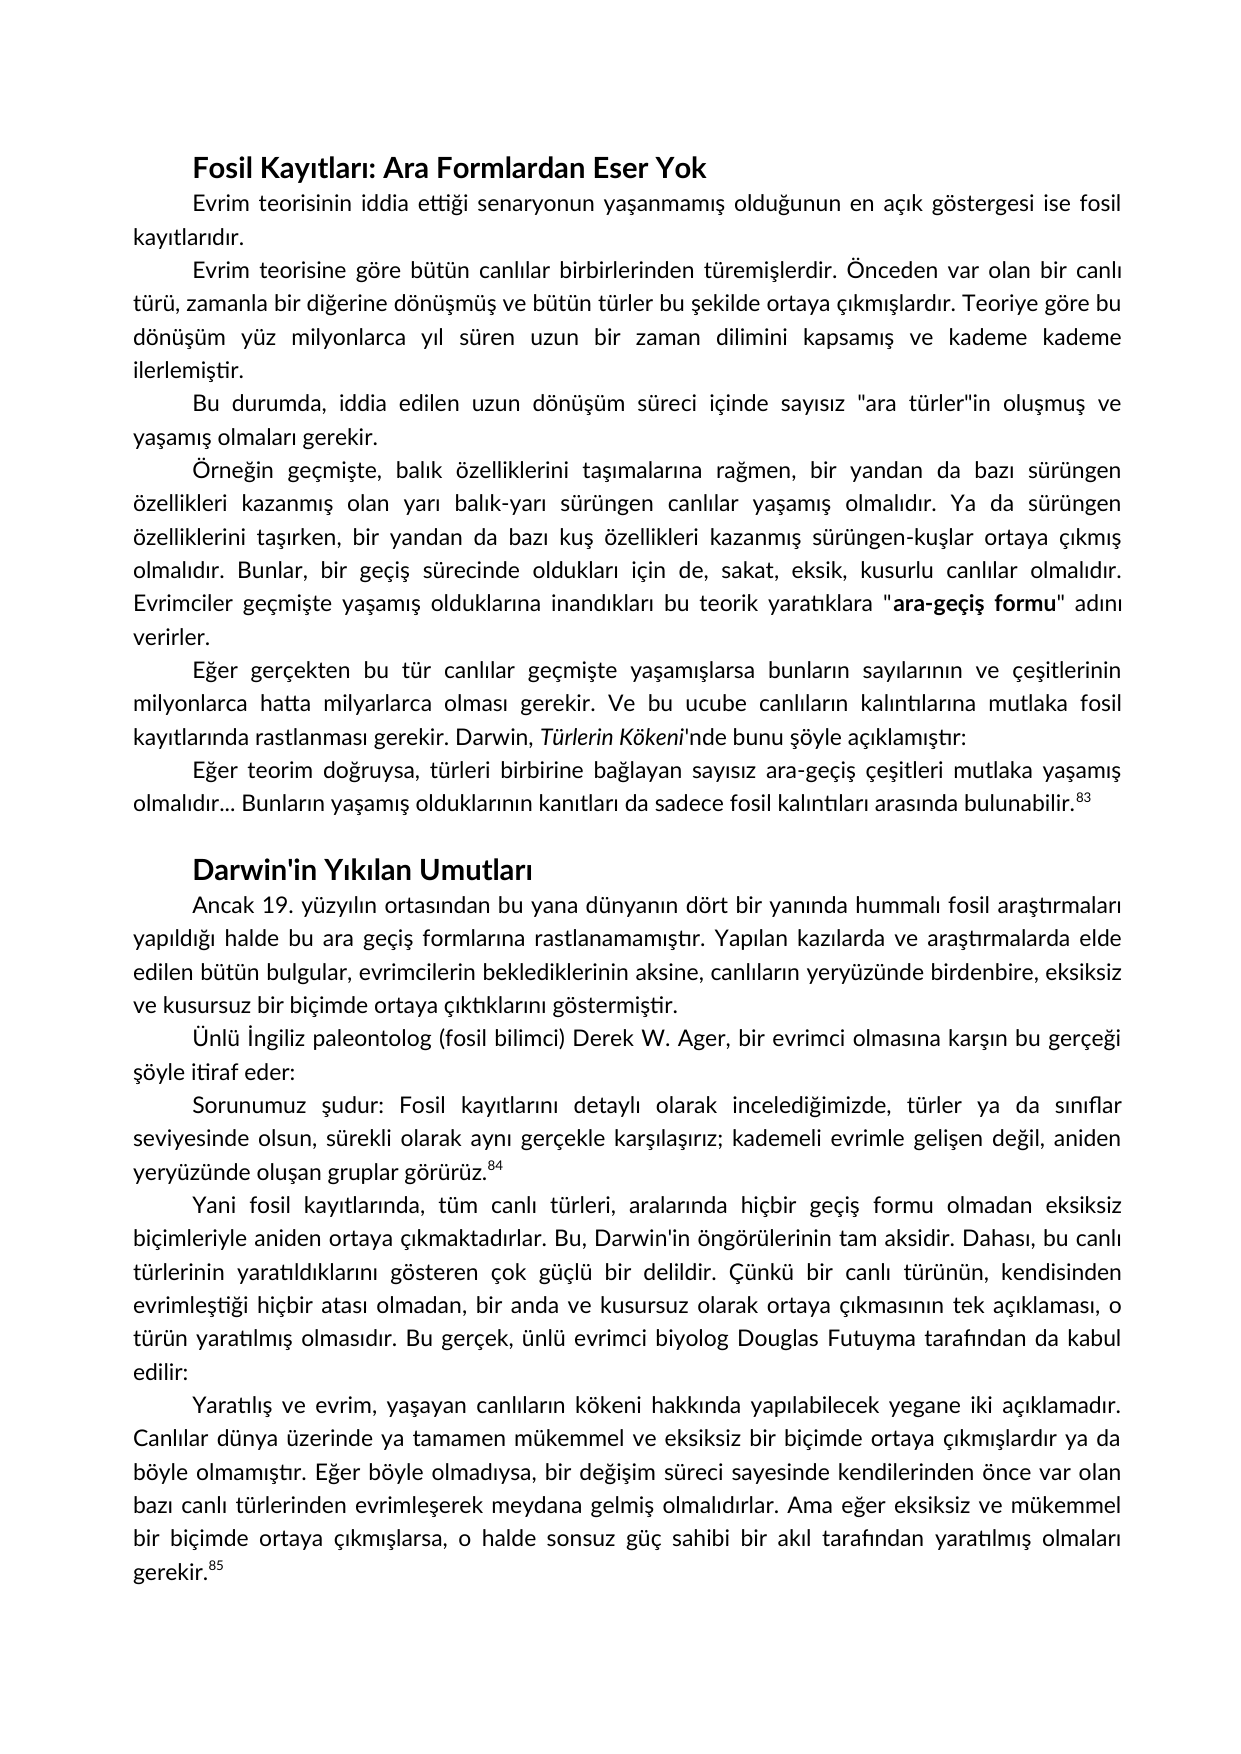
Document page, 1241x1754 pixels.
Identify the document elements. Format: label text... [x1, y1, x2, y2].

text Yani fosil kayıtlarında, tüm canlı türleri, aralarında hiçbir geçiş formu olmadan eksiksiz biçimleriyle aniden ortaya çıkmaktadırlar. Bu, Darwin'in öngörülerinin tam aksidir. Dahası, bu canlı türlerinin yaratıldıklarını gösteren çok güçlü bir delildir. Çünkü bir canlı türünün, kendisinden evrimleştiği hiçbir atası olmadan, bir anda ve kusursuz olarak ortaya çıkmasının tek açıklaması, o türün yaratılmış olmasıdır. Bu gerçek, ünlü evrimci biyolog Douglas Futuyma tarafından da kabul edilir: [133, 1187, 1123, 1387]
text Eğer gerçekten bu tür canlılar geçmişte yaşamışlarsa bunların sayılarının ve çeşitlerinin milyonlarca hatta milyarlarca olması gerekir. Ve bu ucube canlıların kalıntılarına mutlaka fosil kayıtlarında rastlanması gerekir. Darwin, Türlerin Kökeni'nde bunu şöyle açıklamıştır: [133, 652, 1123, 752]
text Evrim teorisinin iddia ettiği senaryonun yaşanmamış olduğunun en açık göstergesi ise fosil kayıtlarıdır. [133, 185, 1123, 252]
text Darwin'in Yıkılan Umutları [133, 852, 1123, 887]
text Yaratılış ve evrim, yaşayan canlıların kökeni hakkında yapılabilecek yegane iki açıklamadır. Canlılar dünya üzerinde ya tamamen mükemmel ve eksiksiz bir biçimde ortaya çıkmışlardır ya da böyle olmamıştır. Eğer böyle olmadıysa, bir değişim süreci sayesinde kendilerinden önce var olan bazı canlı türlerinden evrimleşerek meydana gelmiş olmalıdırlar. Ama eğer eksiksiz ve mükemmel bir biçimde ortaya çıkmışlarsa, o halde sonsuz güç sahibi bir akıl tarafından yaratılmış olmaları gerekir.85 [133, 1387, 1123, 1587]
text Bu durumda, iddia edilen uzun dönüşüm süreci içinde sayısız "ara türler"in oluşmuş ve yaşamış olmaları gerekir. [133, 385, 1123, 452]
text Ancak 19. yüzyılın ortasından bu yana dünyanın dört bir yanında hummalı fosil araştırmaları yapıldığı halde bu ara geçiş formlarına rastlanamamıştır. Yapılan kazılarda ve araştırmalarda elde edilen bütün bulgular, evrimcilerin beklediklerinin aksine, canlıların yeryüzünde birdenbire, eksiksiz ve kusursuz bir biçimde ortaya çıktıklarını göstermiştir. [133, 887, 1123, 1020]
text Örneğin geçmişte, balık özelliklerini taşımalarına rağmen, bir yandan da bazı sürüngen özellikleri kazanmış olan yarı balık-yarı sürüngen canlılar yaşamış olmalıdır. Ya da sürüngen özelliklerini taşırken, bir yandan da bazı kuş özellikleri kazanmış sürüngen-kuşlar ortaya çıkmış olmalıdır. Bunlar, bir geçiş sürecinde oldukları için de, sakat, eksik, kusurlu canlılar olmalıdır. Evrimciler geçmişte yaşamış olduklarına inandıkları bu teorik yaratıklara "ara-geçiş formu" adını verirler. [133, 452, 1123, 652]
text Eğer teorim doğruysa, türleri birbirine bağlayan sayısız ara-geçiş çeşitleri mutlaka yaşamış olmalıdır... Bunların yaşamış olduklarının kanıtları da sadece fosil kalıntıları arasında bulunabilir.83 [133, 752, 1123, 818]
text Fosil Kayıtları: Ara Formlardan Eser Yok [133, 150, 1123, 185]
text Ünlü İngiliz paleontolog (fosil bilimci) Derek W. Ager, bir evrimci olmasına karşın bu gerçeği şöyle itiraf eder: [133, 1020, 1123, 1087]
text Evrim teorisine göre bütün canlılar birbirlerinden türemişlerdir. Önceden var olan bir canlı türü, zamanla bir diğerine dönüşmüş ve bütün türler bu şekilde ortaya çıkmışlardır. Teoriye göre bu dönüşüm yüz milyonlarca yıl süren uzun bir zaman dilimini kapsamış ve kademe kademe ilerlemiştir. [133, 252, 1123, 385]
text Sorunumuz şudur: Fosil kayıtlarını detaylı olarak incelediğimizde, türler ya da sınıflar seviyesinde olsun, sürekli olarak aynı gerçekle karşılaşırız; kademeli evrimle gelişen değil, aniden yeryüzünde oluşan gruplar görürüz.84 [133, 1087, 1123, 1187]
